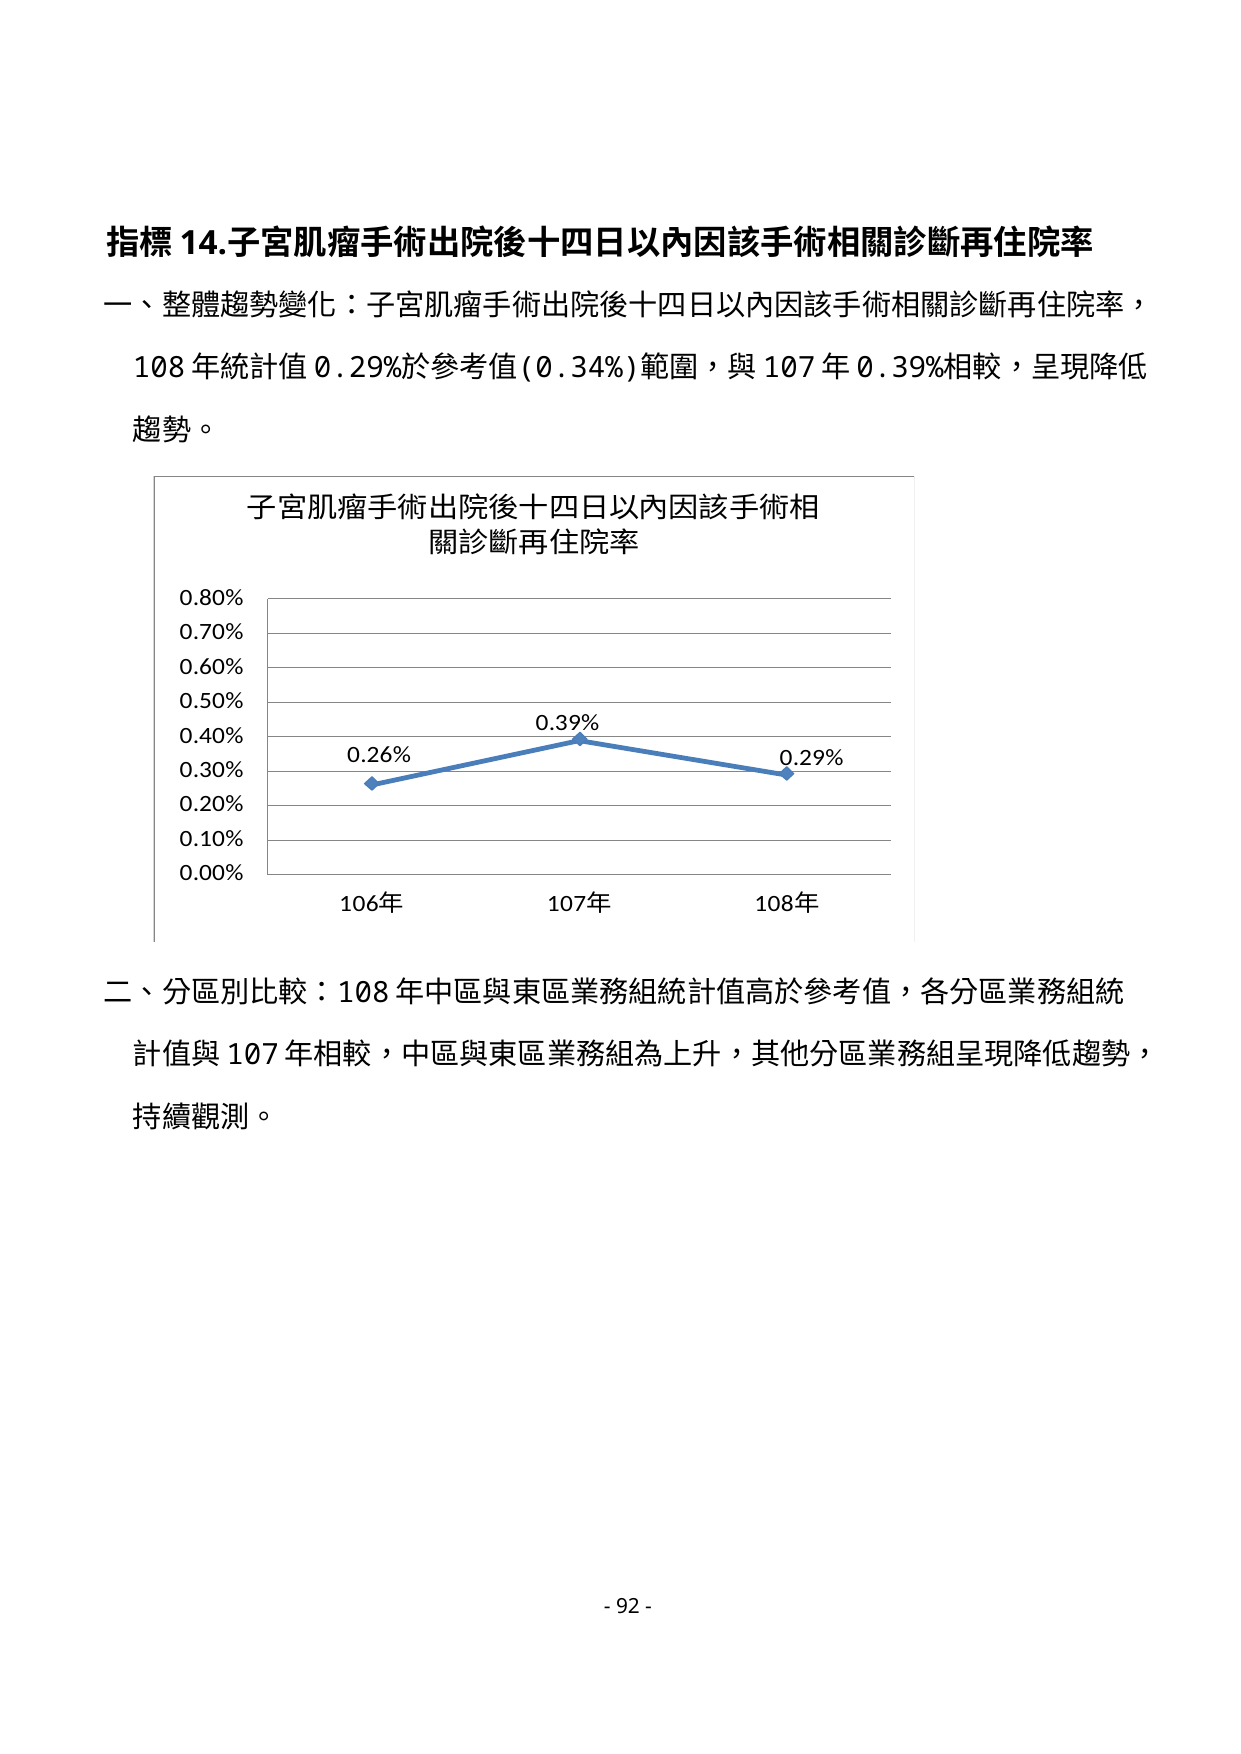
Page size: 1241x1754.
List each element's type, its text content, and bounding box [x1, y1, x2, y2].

text 一、整體趨勢變化：子宮肌瘤手術出院後十四日以內因該手術相關診斷再住院率，108年統計值0.29%於參考值(0.34%)範圍，與107年0.39%相較，呈現降低趨勢。 [103, 261, 1152, 448]
text 二、分區別比較：108年中區與東區業務組統計值高於參考值，各分區業務組統計值與107年相較，中區與東區業務組為上升，其他分區業務組呈現降低趨勢，持續觀測。 [103, 948, 1152, 1136]
subtitle 指標14.子宮肌瘤手術出院後十四日以內因該手術相關診斷再住院率 [89, 198, 1158, 261]
